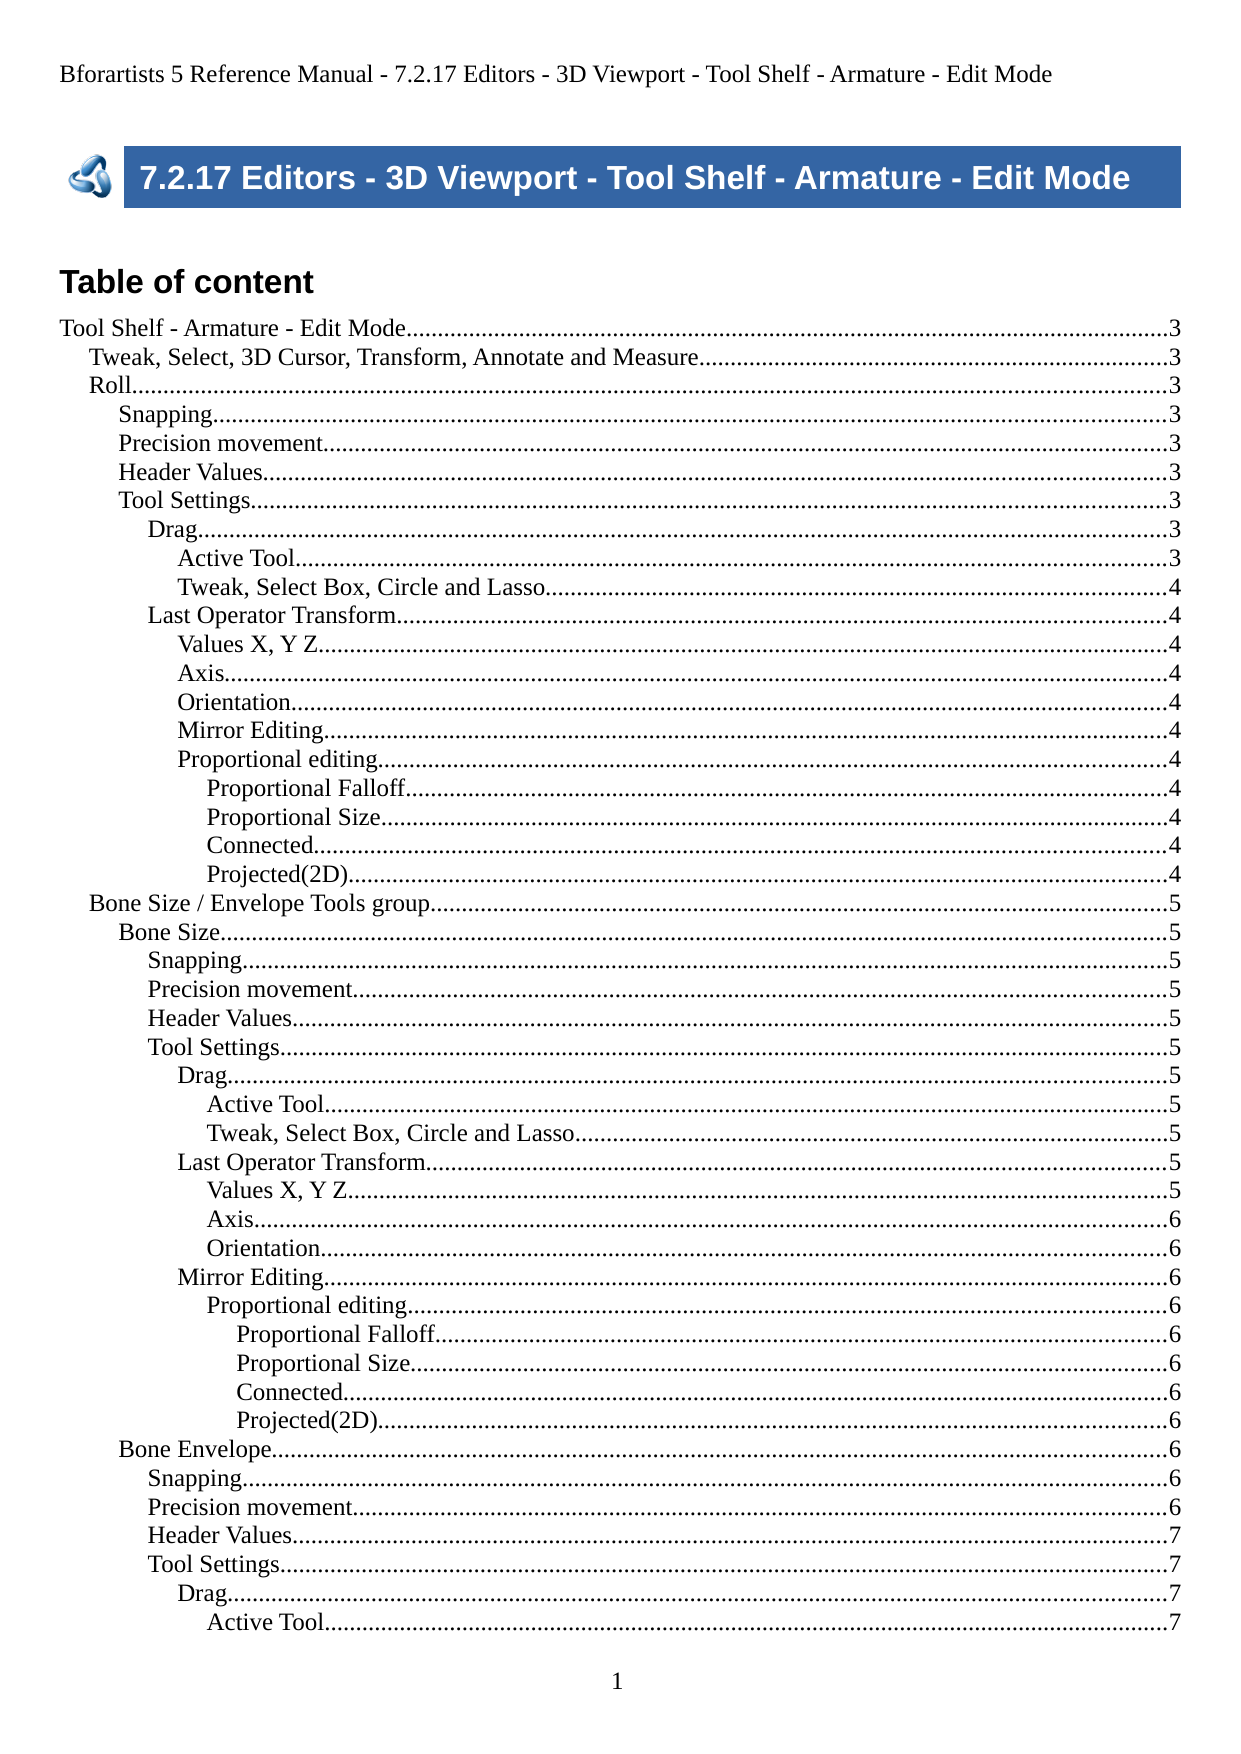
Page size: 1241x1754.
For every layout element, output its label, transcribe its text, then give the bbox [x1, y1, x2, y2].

text Projected(2D) 6 [236, 1405, 1181, 1434]
text Axis 4 [177, 658, 1181, 687]
subtitle Table of content [59, 262, 1181, 300]
text Proportional editing 4 [177, 744, 1181, 773]
text Roll 3 [88, 370, 1181, 399]
text Bone Size / Envelope Tools group 5 [88, 888, 1181, 917]
text Snapping 3 [118, 399, 1181, 428]
text Precision movement 3 [118, 428, 1181, 457]
table_header [59, 146, 124, 208]
text Tool Shelf - Armature - Edit Mode 3 [59, 313, 1181, 342]
text Active Tool 3 [177, 543, 1181, 572]
text Proportional Size 4 [206, 802, 1181, 830]
text Last Operator Transform 4 [147, 600, 1181, 629]
text Proportional editing 6 [206, 1290, 1181, 1319]
text Tweak, Select Box, Circle and Lasso 5 [206, 1118, 1181, 1147]
text Tool Settings 3 [118, 485, 1181, 514]
text Projected(2D) 4 [206, 859, 1181, 888]
text Proportional Size 6 [236, 1348, 1181, 1377]
text Values X, Y Z 5 [206, 1175, 1181, 1204]
text Axis 6 [206, 1204, 1181, 1233]
table_header 7.2.17 Editors - 3D Viewport - Tool Shelf - Armature - Edit Mode [124, 146, 1181, 208]
text Connected 4 [206, 830, 1181, 859]
text Precision movement 6 [147, 1492, 1181, 1520]
text Tool Settings 7 [147, 1549, 1181, 1578]
text Active Tool 5 [206, 1089, 1181, 1118]
text Mirror Editing 6 [177, 1262, 1181, 1290]
text Proportional Falloff 4 [206, 773, 1181, 802]
picture [65, 152, 114, 201]
text Header Values 7 [147, 1520, 1181, 1549]
text Proportional Falloff 6 [236, 1319, 1181, 1348]
text Active Tool 7 [206, 1607, 1181, 1635]
text Snapping 5 [147, 945, 1181, 974]
text Snapping 6 [147, 1463, 1181, 1492]
text Last Operator Transform 5 [177, 1147, 1181, 1175]
text Tool Settings 5 [147, 1032, 1181, 1060]
text Drag 3 [147, 514, 1181, 543]
text Mirror Editing 4 [177, 715, 1181, 744]
text Precision movement 5 [147, 974, 1181, 1003]
text Orientation 6 [206, 1233, 1181, 1262]
text Bone Envelope 6 [118, 1434, 1181, 1463]
text Tweak, Select, 3D Cursor, Transform, Annotate and Measure 3 [88, 342, 1181, 370]
text Tweak, Select Box, Circle and Lasso 4 [177, 572, 1181, 600]
text Orientation 4 [177, 687, 1181, 715]
text Header Values 3 [118, 457, 1181, 485]
text Bone Size 5 [118, 917, 1181, 945]
text Drag 5 [177, 1060, 1181, 1089]
text Header Values 5 [147, 1003, 1181, 1032]
text Values X, Y Z 4 [177, 629, 1181, 658]
text Drag 7 [177, 1578, 1181, 1607]
text Connected 6 [236, 1377, 1181, 1405]
